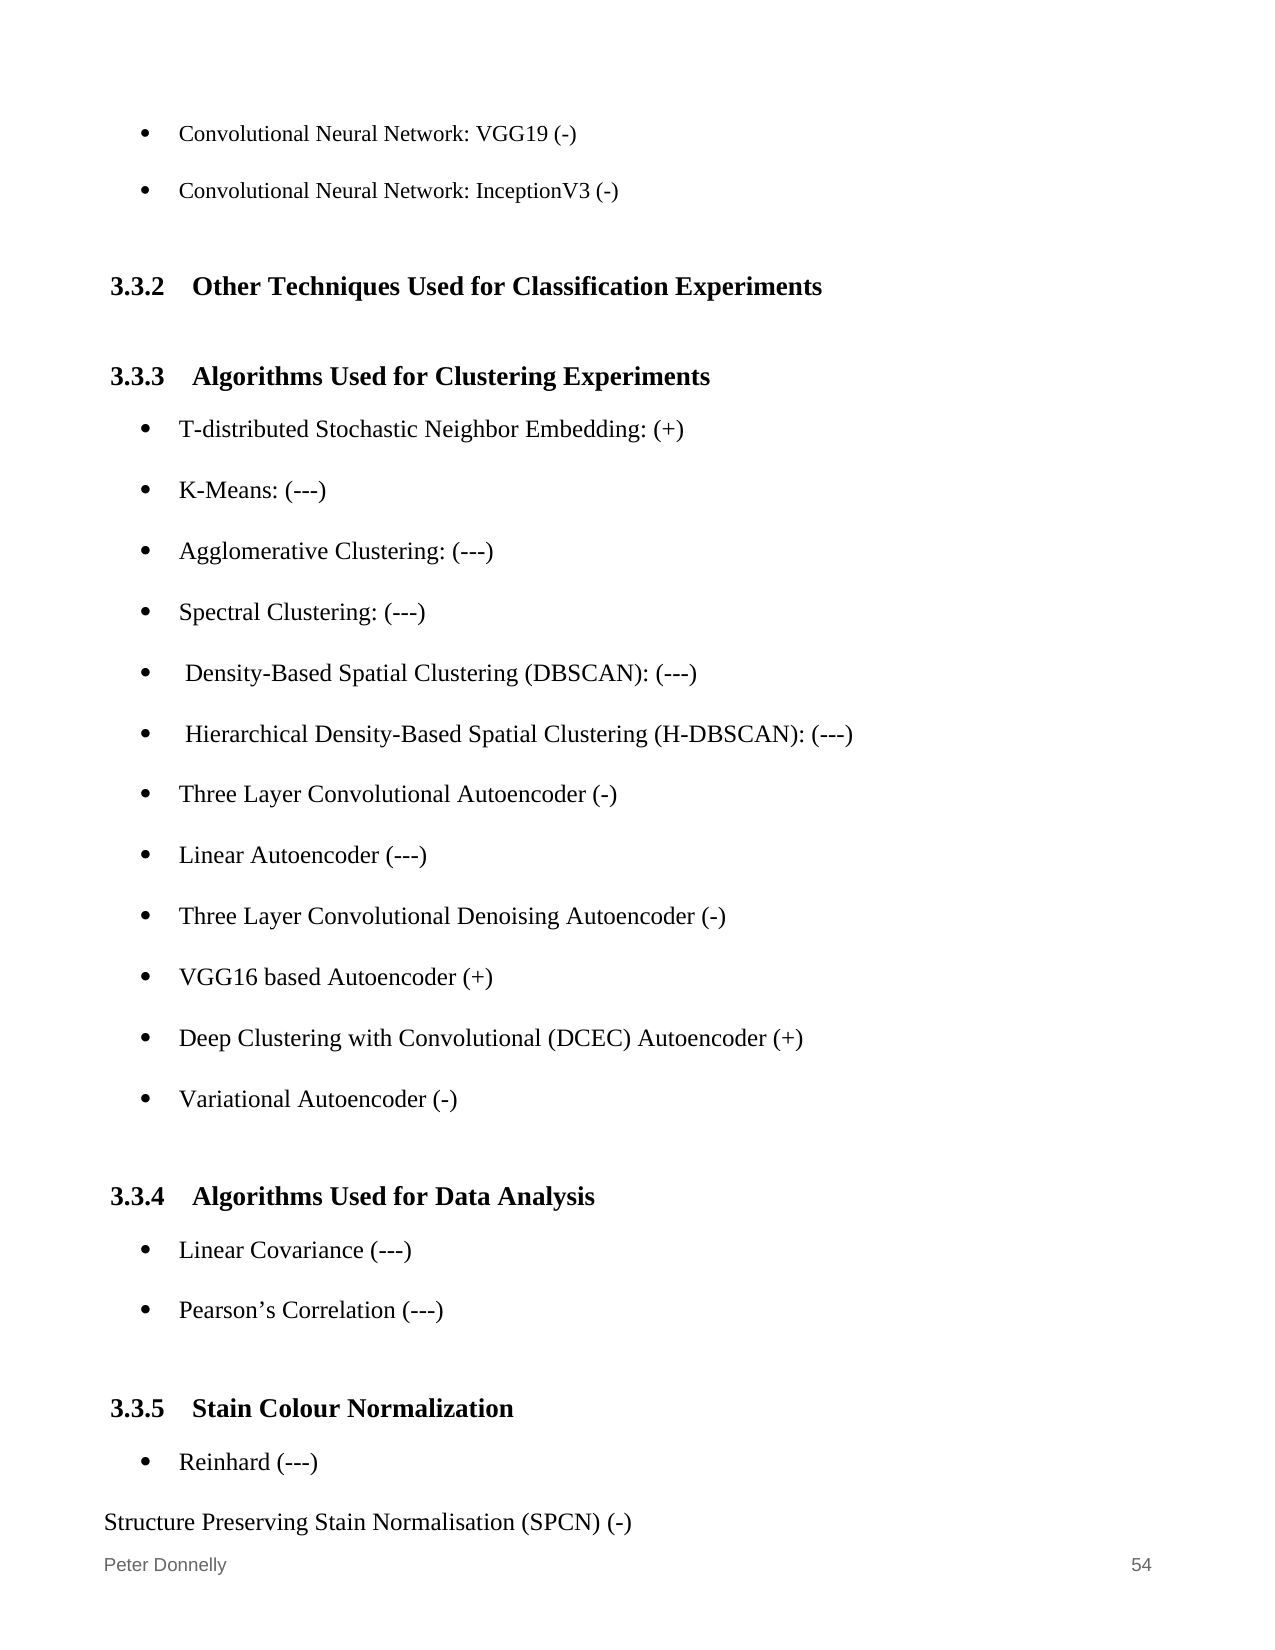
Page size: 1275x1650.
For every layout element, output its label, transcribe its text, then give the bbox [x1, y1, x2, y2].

list Deep Clustering with Convolutional (DCEC) Autoencoder (+) [141, 1023, 1181, 1052]
list Hierarchical Density-Based Spatial Clustering (H-DBSCAN): (---) [141, 719, 1181, 747]
list Convolutional Neural Network: VGG19 (-) [141, 120, 1181, 146]
list Spectral Clustering: (---) [141, 597, 1181, 626]
list Density-Based Spatial Clustering (DBSCAN): (---) [141, 658, 1181, 687]
list Reinhard (---) [141, 1447, 1181, 1475]
subtitle Stain Colour Normalization [103, 1392, 1181, 1423]
list K-Means: (---) [141, 475, 1181, 504]
list Three Layer Convolutional Denoising Autoencoder (-) [141, 901, 1181, 930]
subtitle Algorithms Used for Data Analysis [103, 1180, 1181, 1211]
list Pearson’s Correlation (---) [141, 1296, 1181, 1324]
list Linear Covariance (---) [141, 1235, 1181, 1263]
list Variational Autoencoder (-) [141, 1084, 1181, 1112]
list Convolutional Neural Network: InceptionV3 (-) [141, 177, 1181, 203]
list VGG16 based Autoencoder (+) [141, 962, 1181, 991]
text Structure Preserving Stain Normalisation (SPCN) (-) [103, 1507, 1181, 1536]
list Three Layer Convolutional Autoencoder (-) [141, 779, 1181, 808]
list T-distributed Stochastic Neighbor Embedding: (+) [141, 414, 1181, 443]
list Agglomerative Clustering: (---) [141, 536, 1181, 565]
subtitle Other Techniques Used for Classification Experiments [103, 269, 1181, 301]
subtitle Algorithms Used for Clustering Experiments [103, 360, 1181, 391]
list Linear Autoencoder (---) [141, 840, 1181, 869]
